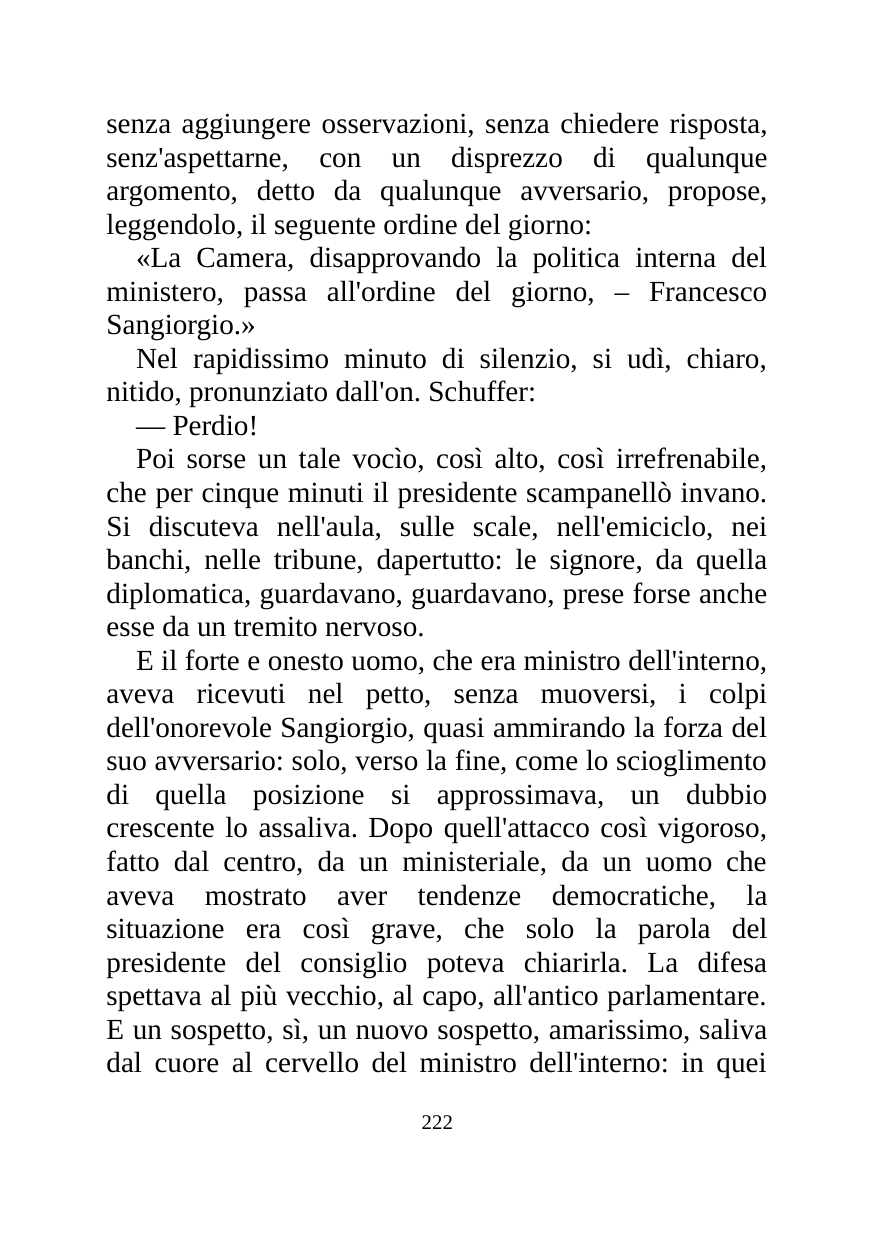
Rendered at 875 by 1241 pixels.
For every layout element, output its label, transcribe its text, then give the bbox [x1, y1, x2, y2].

text E il forte e onesto uomo, che era ministro dell'interno, aveva ricevuti nel petto, senza muoversi, i colpi dell'onorevole Sangiorgio, quasi ammirando la forza del suo avversario: solo, verso la fine, come lo scioglimento di quella posizione si approssimava, un dubbio crescente lo assaliva. Dopo quell'attacco così vigoroso, fatto dal centro, da un ministeriale, da un uomo che aveva mostrato aver tendenze democratiche, la situazione era così grave, che solo la parola del presidente del consiglio poteva chiarirla. La difesa spettava al più vecchio, al capo, all'antico parlamentare. E un sospetto, sì, un nuovo sospetto, amarissimo, saliva dal cuore al cervello del ministro dell'interno: in quei [106, 643, 768, 1079]
text «La Camera, disapprovando la politica interna del ministero, passa all'ordine del giorno, – Francesco Sangiorgio.» [106, 240, 768, 341]
text senza aggiungere osservazioni, senza chiedere risposta, senz'aspettarne, con un disprezzo di qualunque argomento, detto da qualunque avversario, propose, leggendolo, il seguente ordine del giorno: [106, 106, 768, 240]
text — Perdio! [106, 408, 768, 442]
text Nel rapidissimo minuto di silenzio, si udì, chiaro, nitido, pronunziato dall'on. Schuffer: [106, 341, 768, 408]
text Poi sorse un tale vocìo, così alto, così irrefrenabile, che per cinque minuti il presidente scampanellò invano. Si discuteva nell'aula, sulle scale, nell'emiciclo, nei banchi, nelle tribune, dapertutto: le signore, da quella diplomatica, guardavano, guardavano, prese forse anche esse da un tremito nervoso. [106, 442, 768, 643]
